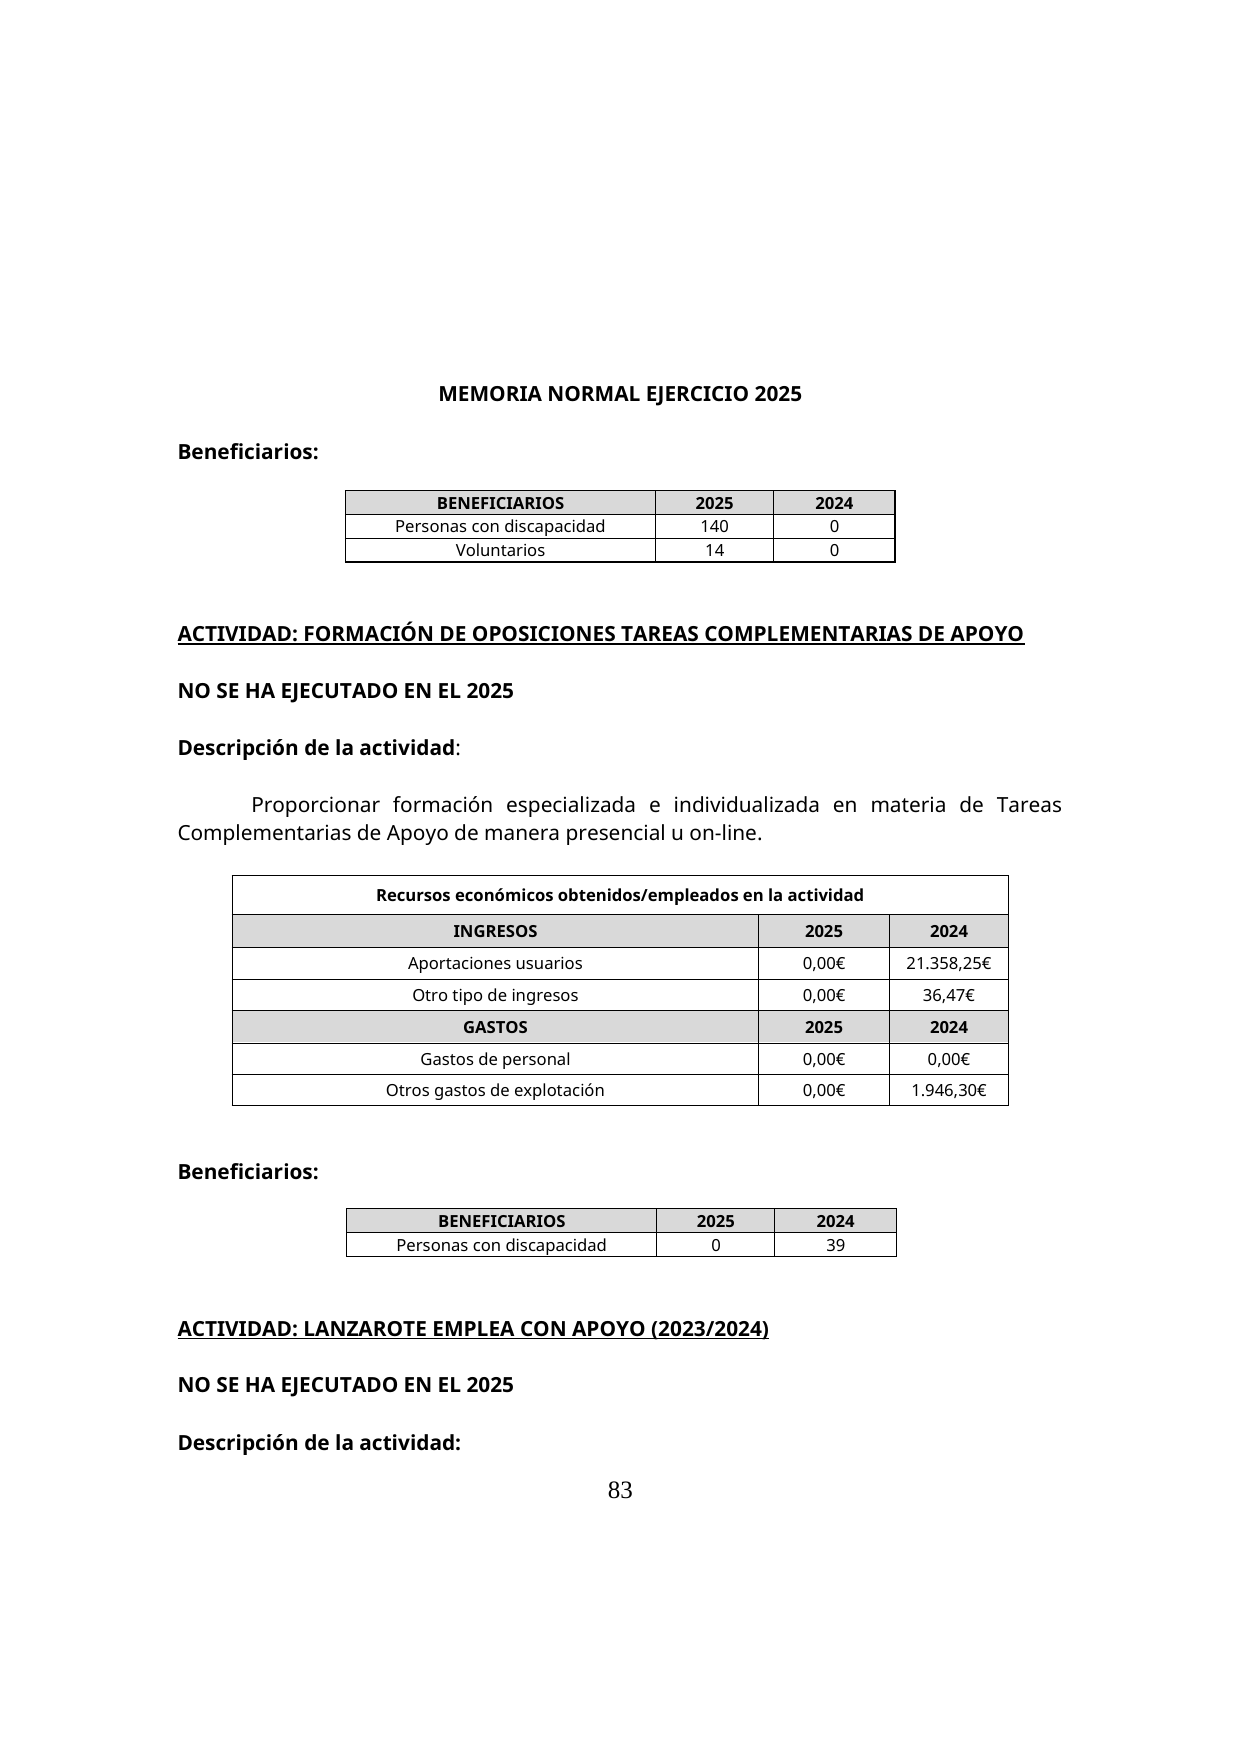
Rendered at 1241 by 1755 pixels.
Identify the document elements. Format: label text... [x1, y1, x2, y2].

table_cell 36,47€ [890, 980, 1008, 1010]
table_cell 2025 [759, 1011, 889, 1042]
text NO SE HA EJECUTADO EN EL 2025 [177, 676, 1063, 705]
table_cell Voluntarios [346, 539, 655, 561]
text Beneficiarios: [177, 1157, 1063, 1186]
table_cell 0,00€ [759, 948, 889, 978]
text Descripción de la actividad: [177, 733, 1063, 762]
table_cell 1.946,30€ [890, 1075, 1008, 1105]
text Descripción de la actividad: [177, 1428, 1063, 1456]
table_cell 39 [775, 1233, 896, 1256]
table_cell 0 [774, 515, 894, 538]
table_header 2024 [775, 1209, 896, 1232]
table_cell 2024 [890, 1011, 1008, 1042]
table_cell GASTOS [233, 1011, 758, 1042]
table_cell 0,00€ [759, 980, 889, 1010]
table_cell Otros gastos de explotación [233, 1075, 758, 1105]
table_cell 0 [657, 1233, 774, 1256]
text NO SE HA EJECUTADO EN EL 2025 [177, 1371, 1063, 1399]
table_cell 140 [656, 515, 773, 538]
table_cell 0,00€ [890, 1044, 1008, 1074]
table_header 2025 [656, 491, 773, 514]
table_cell 14 [656, 539, 773, 561]
text ACTIVIDAD: LANZAROTE EMPLEA CON APOYO (2023/2024) [177, 1314, 1063, 1342]
table_cell Personas con discapacidad [347, 1233, 656, 1256]
table_cell 2024 [890, 915, 1008, 947]
table_cell 21.358,25€ [890, 948, 1008, 978]
text Proporcionar formación especializada e individualizada en materia de Tareas Complementarias de Apoyo de manera presencial u on-line. [177, 790, 1063, 847]
table_cell 0 [774, 539, 894, 561]
table_cell Gastos de personal [233, 1044, 758, 1074]
table_header 2024 [774, 491, 894, 514]
table_header Recursos económicos obtenidos/empleados en la actividad [233, 876, 1008, 914]
table_cell Aportaciones usuarios [233, 948, 758, 978]
table_header 2025 [657, 1209, 774, 1232]
table_cell 0,00€ [759, 1075, 889, 1105]
text ACTIVIDAD: FORMACIÓN DE OPOSICIONES TAREAS COMPLEMENTARIAS DE APOYO [177, 619, 1063, 648]
table_header BENEFICIARIOS [346, 491, 655, 514]
table_cell Otro tipo de ingresos [233, 980, 758, 1010]
table_cell 0,00€ [759, 1044, 889, 1074]
table_header BENEFICIARIOS [347, 1209, 656, 1232]
table_cell 2025 [759, 915, 889, 947]
table_cell Personas con discapacidad [346, 515, 655, 538]
text Beneficiarios: [177, 437, 1063, 465]
table_cell INGRESOS [233, 915, 758, 947]
